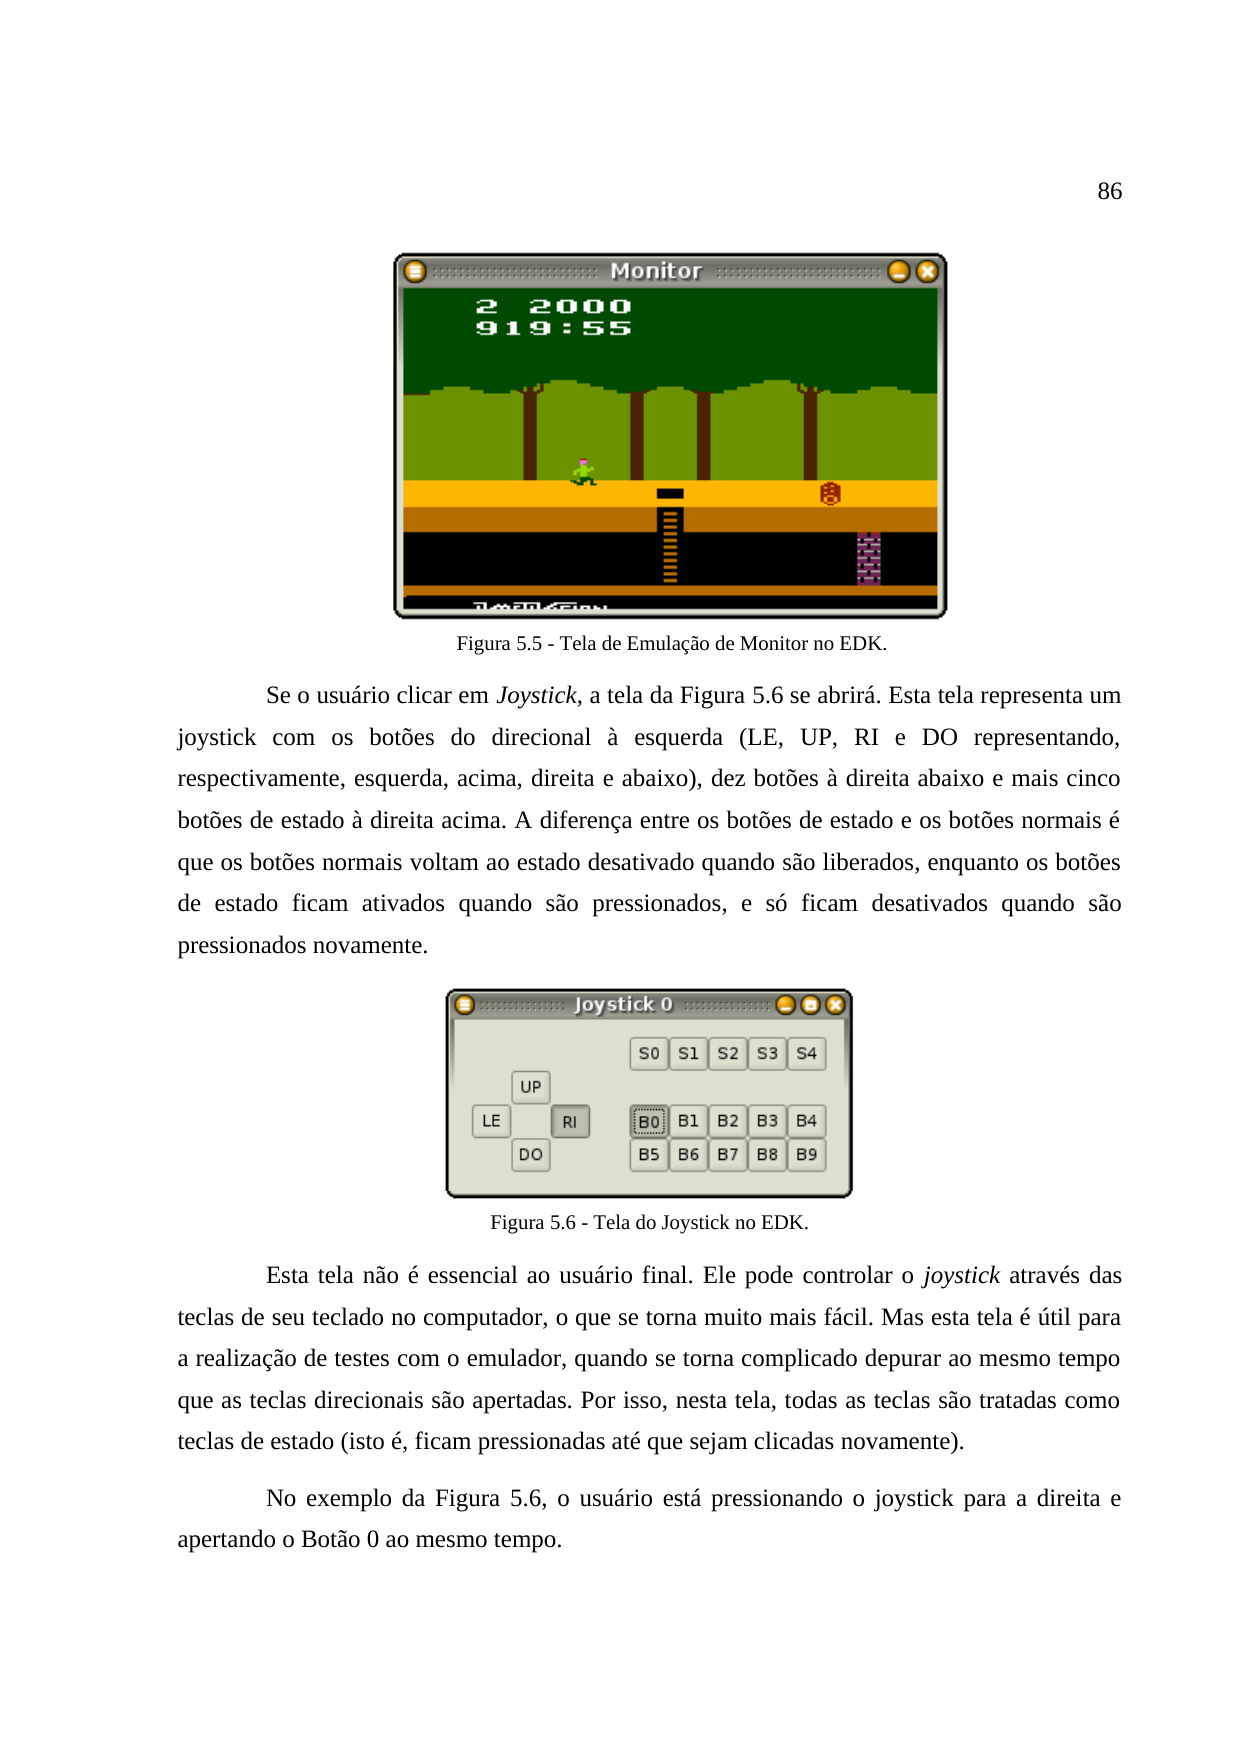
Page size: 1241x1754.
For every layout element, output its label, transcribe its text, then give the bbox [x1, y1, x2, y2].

text Figura 5.6 - Tela do Joystick no EDK. [443, 1200, 856, 1234]
picture [392, 250, 951, 621]
text Se o usuário clicar em Joystick, a tela da Figura 5.6 se abrirá. Esta tela representa um joystick com os botões do direcional à esquerda (LE, UP, RI e DO representando, respectivamente, esquerda, acima, direita e abaixo), dez botões à direita abaixo e mais cinco botões de estado à direita acima. A diferença entre os botões de estado e os botões normais é que os botões normais voltam ao estado desativado quando são liberados, enquanto os botões de estado ficam ativados quando são pressionados, e só ficam desativados quando são pressionados novamente. [177, 234, 1122, 958]
text Figura 5.5 - Tela de Emulação de Monitor no EDK. [393, 621, 951, 655]
picture [443, 987, 856, 1200]
text Esta tela não é essencial ao usuário final. Ele pode controlar o joystick através das teclas de seu teclado no computador, o que se torna muito mais fácil. Mas esta tela é útil para a realização de testes com o emulador, quando se torna complicado depurar ao mesmo tempo que as teclas direcionais são apertadas. Por isso, nesta tela, todas as teclas são tratadas como teclas de estado (isto é, ficam pressionadas até que sejam clicadas novamente). [177, 987, 1122, 1455]
text No exemplo da Figura 5.6, o usuário está pressionando o joystick para a direita e apertando o Botão 0 ao mesmo tempo. [177, 1484, 1122, 1553]
